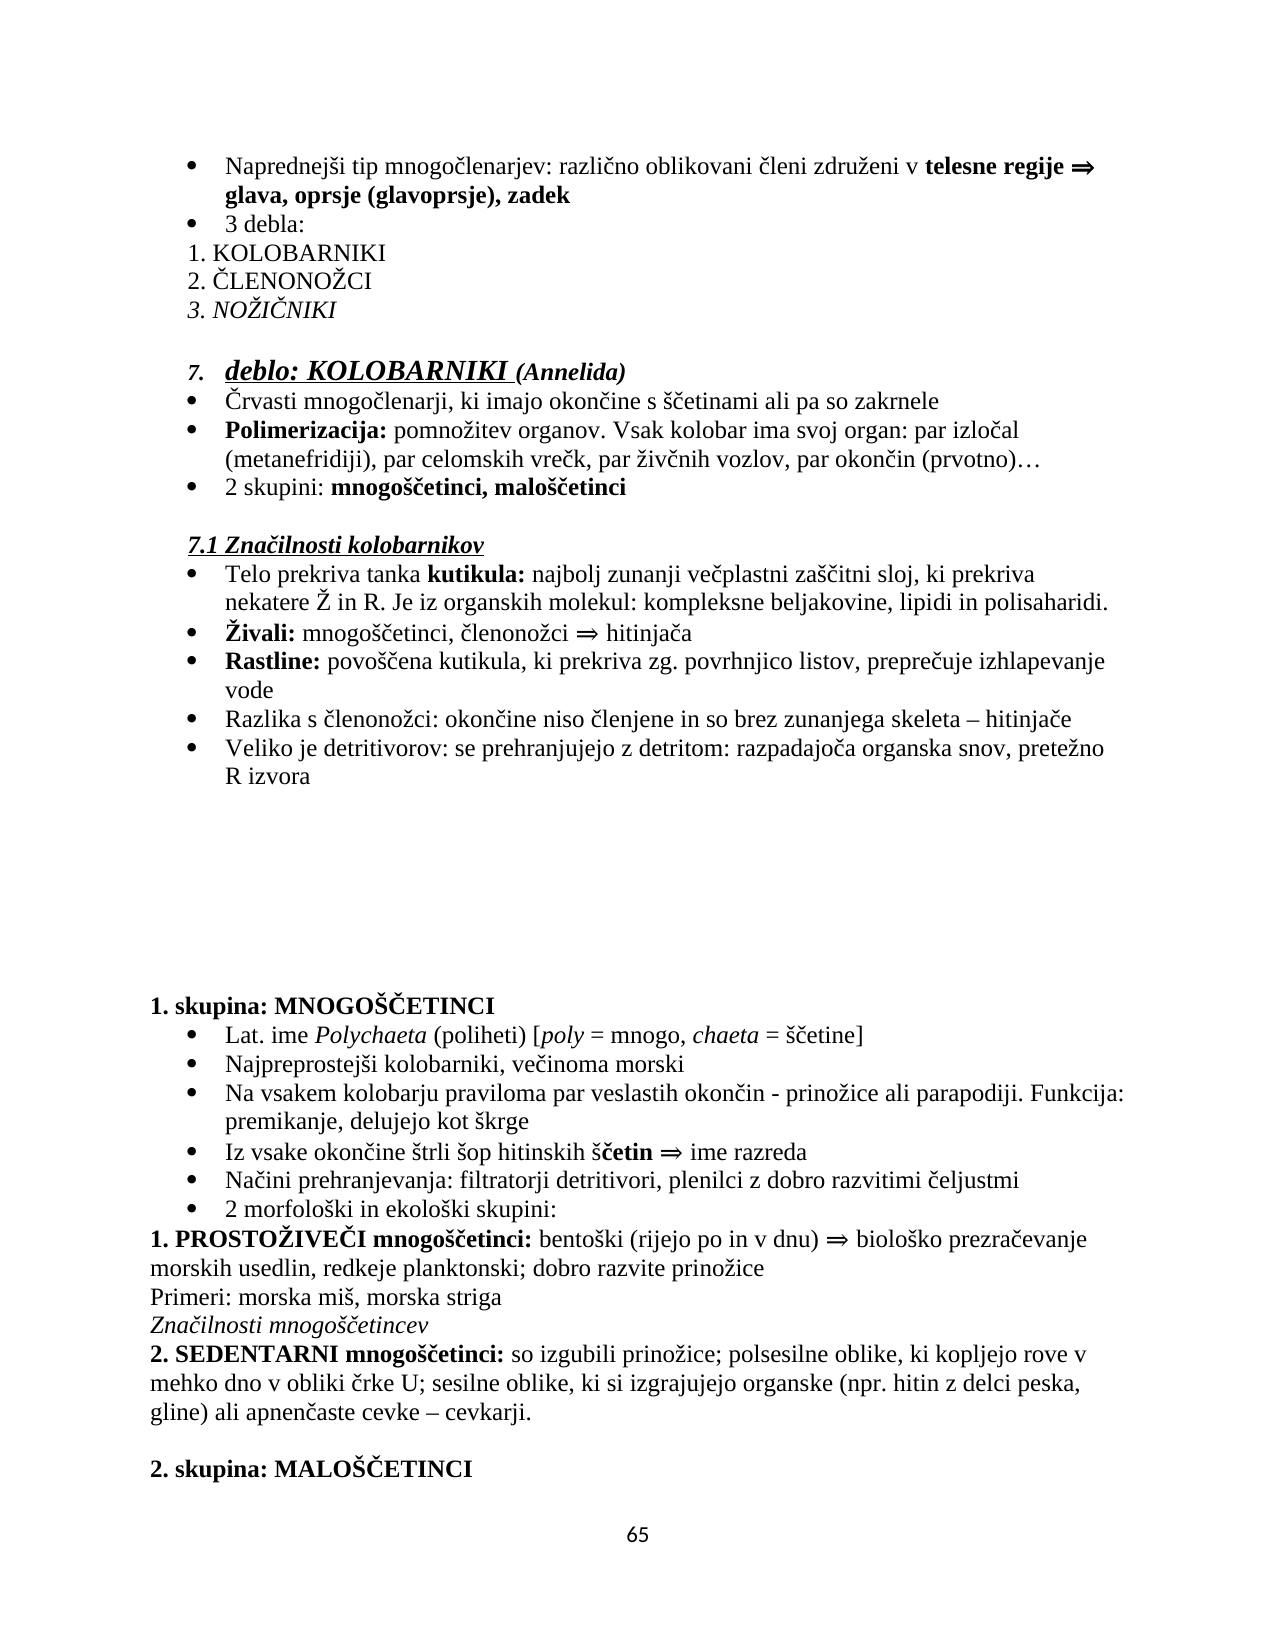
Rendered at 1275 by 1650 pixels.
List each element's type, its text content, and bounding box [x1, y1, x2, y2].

list 3 debla: [187, 209, 1125, 238]
list Načini prehranjevanja: filtratorji detritivori, plenilci z dobro razvitimi čeljustmi [187, 1165, 1125, 1194]
text 2. ČLENONOŽCI [150, 266, 1125, 295]
text 1. skupina: MNOGOŠČETINCI [150, 991, 1125, 1020]
list Rastline: povoščena kutikula, ki prekriva zg. povrhnjico listov, preprečuje izhlapevanje vode [187, 646, 1125, 704]
text 2. skupina: MALOŠČETINCI [150, 1454, 1125, 1483]
list Telo prekriva tanka kutikula: najbolj zunanji večplastni zaščitni sloj, ki prekriva nekatere Ž in R. Je iz organskih molekul: kompleksne beljakovine, lipidi in polisaharidi. [187, 559, 1125, 616]
list Črvasti mnogočlenarji, ki imajo okončine s ščetinami ali pa so zakrnele [187, 386, 1125, 415]
text Značilnosti mnogoščetincev [150, 1311, 1125, 1339]
list Najpreprostejši kolobarniki, večinoma morski [187, 1049, 1125, 1078]
list Veliko je detritivorov: se prehranjujejo z detritom: razpadajoča organska snov, pretežno R izvora [187, 733, 1125, 790]
list Polimerizacija: pomnožitev organov. Vsak kolobar ima svoj organ: par izločal (metanefridiji), par celomskih vrečk, par živčnih vozlov, par okončin (prvotno)… [187, 415, 1125, 472]
text 3. NOŽIČNIKI [150, 295, 1125, 324]
text Primeri: morska miš, morska striga [150, 1282, 1125, 1311]
list Iz vsake okončine štrli šop hitinskih ščetin ⇒ ime razreda [187, 1135, 1125, 1165]
text gline) ali apnenčaste cevke – cevkarji. [150, 1397, 1125, 1426]
list 2 morfološki in ekološki skupini: [187, 1194, 1125, 1223]
list Naprednejši tip mnogočlenarjev: različno oblikovani členi združeni v telesne regije ⇒ glava, oprsje (glavoprsje), zadek [187, 150, 1125, 209]
text 7.1 Značilnosti kolobarnikov [150, 530, 1125, 559]
list Živali: mnogoščetinci, členonožci ⇒ hitinjača [187, 616, 1125, 646]
list deblo: KOLOBARNIKI (Annelida) [187, 353, 1125, 386]
list Razlika s členonožci: okončine niso členjene in so brez zunanjega skeleta – hitinjače [187, 704, 1125, 733]
list Lat. ime Polychaeta (poliheti) [poly = mnogo, chaeta = ščetine] [187, 1020, 1125, 1049]
list Na vsakem kolobarju praviloma par veslastih okončin - prinožice ali parapodiji. Funkcija: [187, 1078, 1125, 1106]
text 1. KOLOBARNIKI [150, 238, 1125, 266]
text 1. PROSTOŽIVEČI mnogoščetinci: bentoški (rijejo po in v dnu) ⇒ biološko prezračevanje morskih usedlin, redkeje planktonski; dobro razvite prinožice [150, 1223, 1125, 1282]
text 2. SEDENTARNI mnogoščetinci: so izgubili prinožice; polsesilne oblike, ki kopljejo rove v mehko dno v obliki črke U; sesilne oblike, ki si izgrajujejo organske (npr. hitin z delci peska, [150, 1339, 1125, 1397]
text premikanje, delujejo kot škrge [187, 1106, 1125, 1135]
list 2 skupini: mnogoščetinci, maloščetinci [187, 472, 1125, 501]
